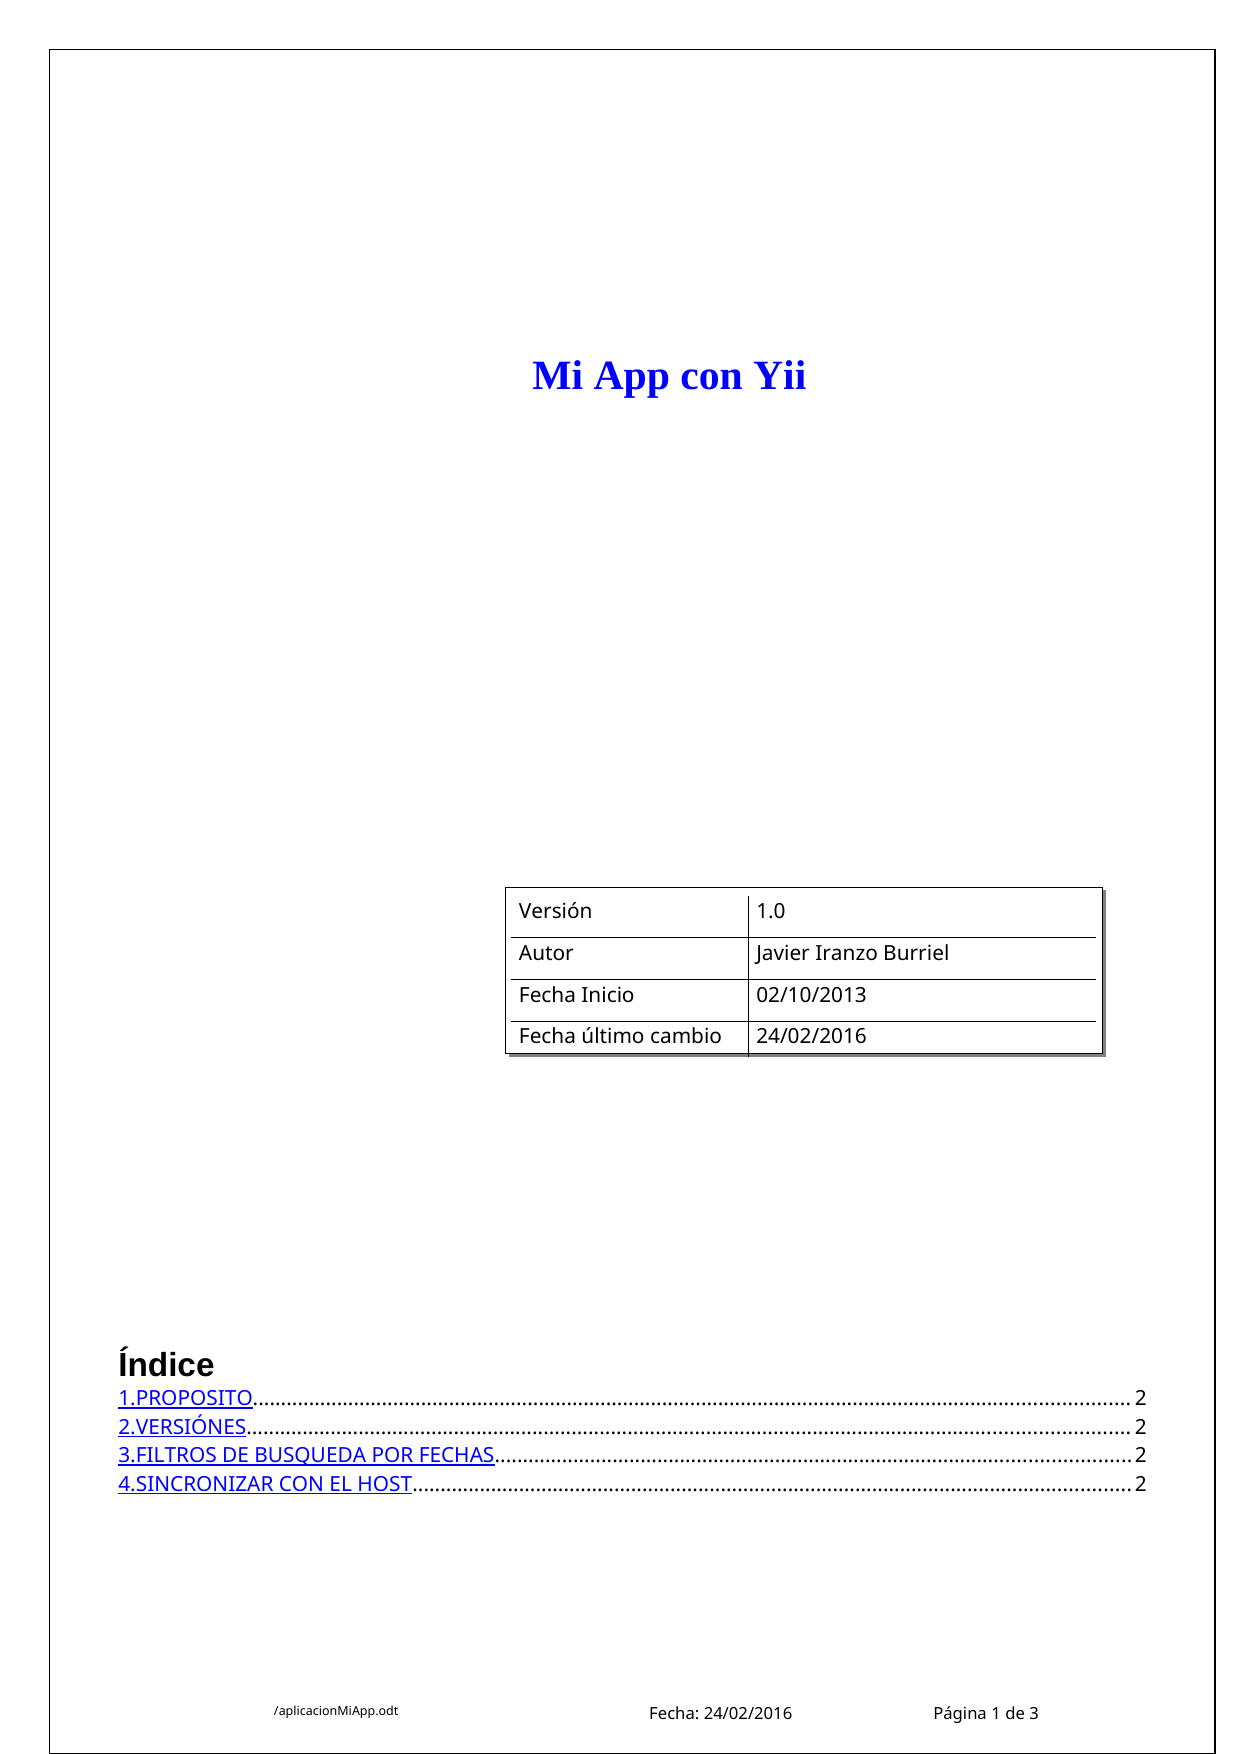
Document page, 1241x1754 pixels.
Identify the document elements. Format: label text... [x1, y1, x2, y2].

table_cell 02/10/2013 [749, 980, 1096, 1021]
subtitle Índice [118, 1345, 1146, 1383]
text Mi App con Yii [118, 351, 1146, 398]
text 3.Filtros de busqueda por fechas 2 [118, 1440, 1146, 1469]
table_cell Fecha Inicio [511, 980, 748, 1021]
text 2.Versiónes 2 [118, 1412, 1146, 1440]
table_header 1.0 [749, 896, 1096, 937]
table_cell Javier Iranzo Burriel [749, 938, 1096, 979]
text 4.Sincronizar con el host 2 [118, 1469, 1146, 1497]
table_cell Autor [511, 938, 748, 979]
table_cell 24/02/2016 [749, 1022, 1096, 1053]
table_cell Fecha último cambio [511, 1022, 748, 1053]
text 1.Proposito 2 [118, 1383, 1146, 1412]
table_header Versión [511, 896, 748, 937]
